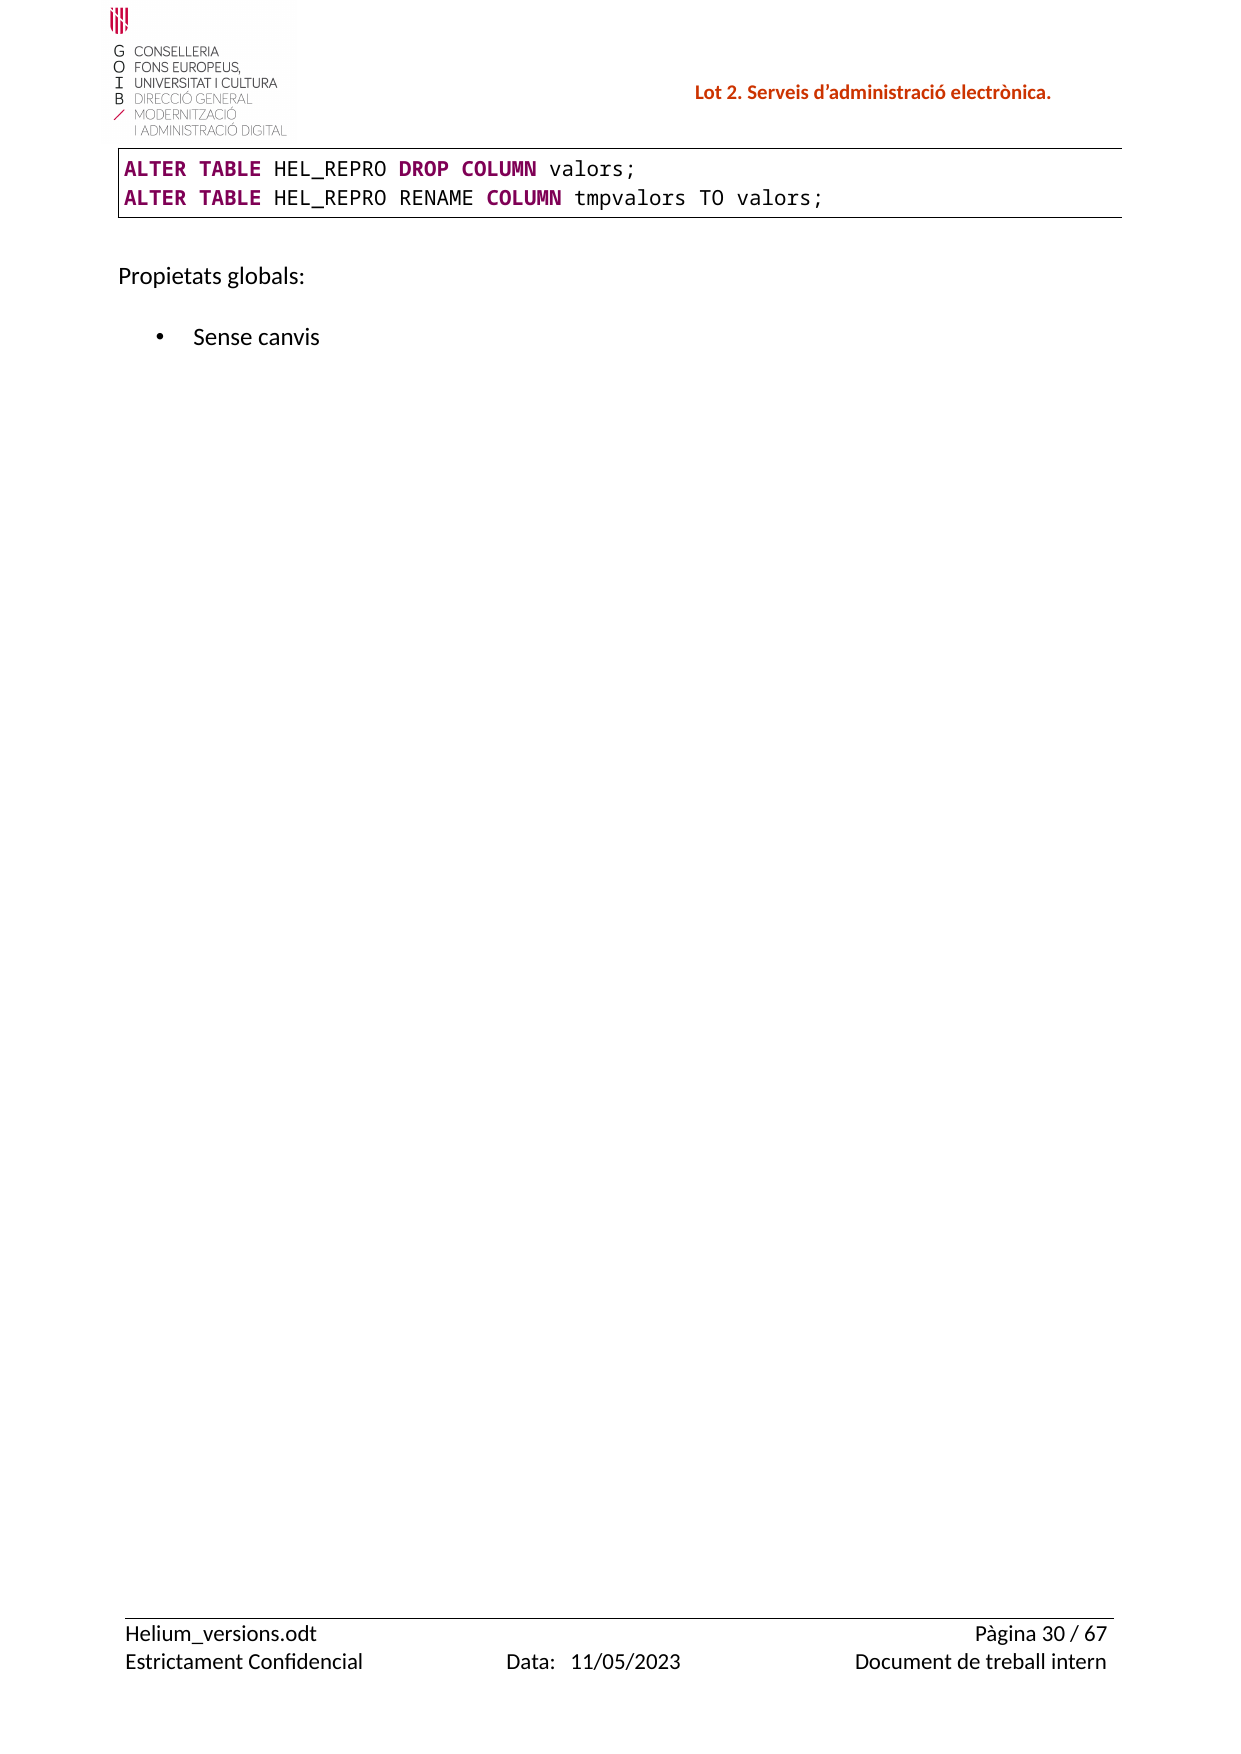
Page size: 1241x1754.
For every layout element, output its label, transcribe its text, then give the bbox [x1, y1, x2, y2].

table_header ALTER TABLE HEL_REPRO DROP COLUMN valors; ALTER TABLE HEL_REPRO RENAME COLUMN tmpvalors TO valors; [119, 149, 1122, 217]
text Propietats globals: [118, 261, 1122, 291]
list Sense canvis [156, 322, 1122, 352]
picture [100, 0, 297, 144]
